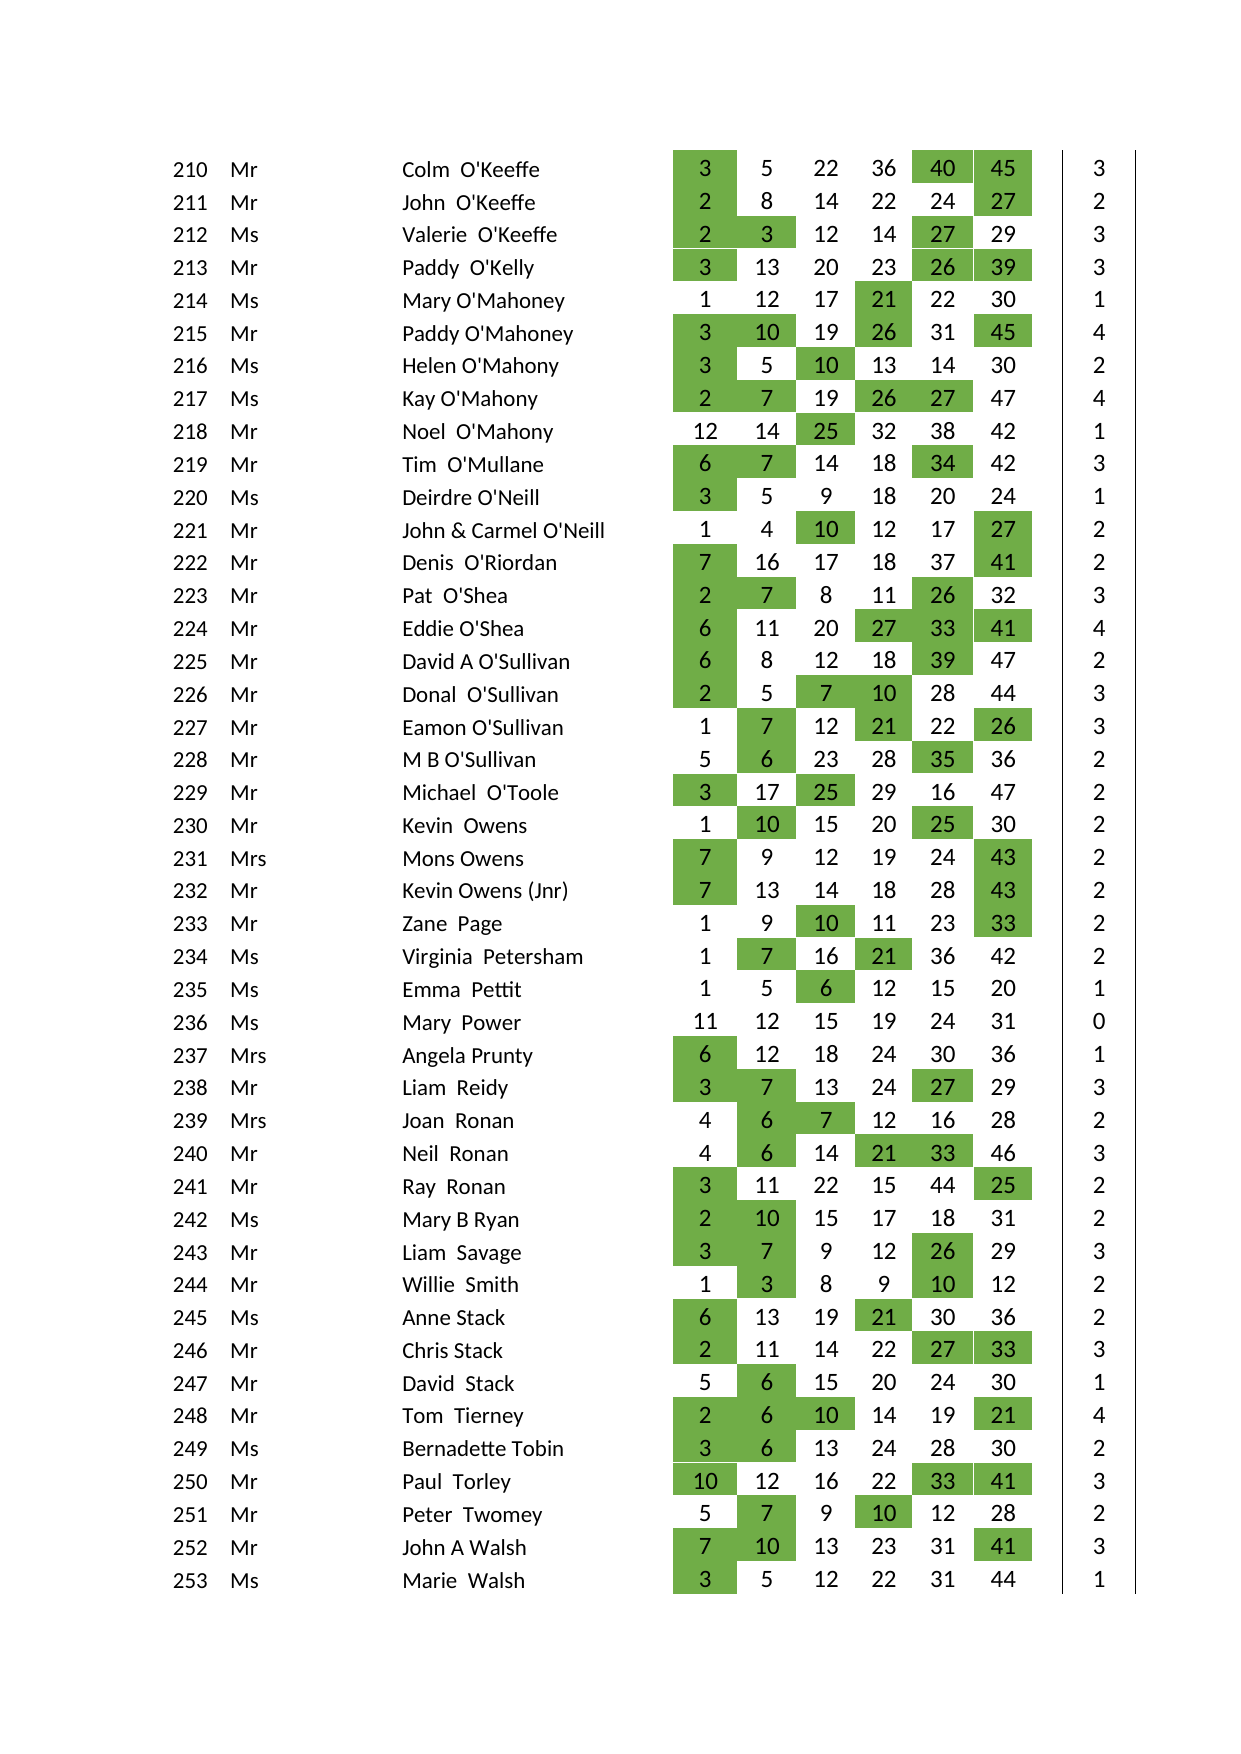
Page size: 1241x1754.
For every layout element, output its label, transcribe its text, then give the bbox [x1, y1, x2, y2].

table_cell [1033, 511, 1062, 544]
table_cell 14 [796, 183, 855, 216]
table_cell 47 [974, 774, 1032, 806]
table_cell 11 [737, 1331, 796, 1364]
table_cell 30 [912, 1299, 973, 1331]
table_cell 7 [737, 1495, 796, 1528]
table_cell 215 [160, 314, 219, 347]
table_cell 10 [855, 1495, 912, 1528]
table_cell 45 [974, 150, 1032, 183]
table_cell 229 [160, 774, 219, 806]
table_cell 7 [737, 380, 796, 412]
table_cell 31 [912, 1561, 973, 1594]
table_cell Colm O'Keeffe [391, 150, 673, 183]
table_cell 22 [855, 183, 912, 216]
table_cell Mrs [219, 1036, 391, 1069]
table_cell Tom Tierney [391, 1397, 673, 1430]
table_cell 25 [974, 1167, 1032, 1200]
table_cell Zane Page [391, 905, 673, 937]
table_cell Mr [219, 1528, 391, 1561]
table_cell 1 [1063, 1036, 1135, 1069]
table_cell John O'Keeffe [391, 183, 673, 216]
table_cell 2 [1063, 774, 1135, 806]
table_cell 221 [160, 511, 219, 544]
table_cell 12 [796, 1561, 855, 1594]
table_cell Angela Prunty [391, 1036, 673, 1069]
table_cell 27 [912, 380, 973, 412]
table_cell 237 [160, 1036, 219, 1069]
table_cell 5 [673, 1364, 737, 1397]
table_cell Mr [219, 806, 391, 839]
table_cell 4 [673, 1102, 737, 1134]
table_cell 30 [974, 281, 1032, 314]
table_cell 5 [737, 150, 796, 183]
table_cell Mary B Ryan [391, 1200, 673, 1233]
table_cell John A Walsh [391, 1528, 673, 1561]
table_cell 22 [855, 1331, 912, 1364]
table_cell [1033, 249, 1062, 281]
table_cell Mrs [219, 839, 391, 872]
table_cell 0 [1063, 1003, 1135, 1036]
table_cell 39 [912, 642, 973, 675]
table_cell Mrs [219, 1102, 391, 1134]
table_cell Valerie O'Keeffe [391, 216, 673, 248]
table_cell Anne Stack [391, 1299, 673, 1331]
table_cell 31 [912, 314, 973, 347]
table_cell Pat O'Shea [391, 577, 673, 609]
table_cell [1033, 347, 1062, 380]
table_cell 1 [673, 281, 737, 314]
table_cell [1033, 1299, 1062, 1331]
table_cell 241 [160, 1167, 219, 1200]
table_cell 242 [160, 1200, 219, 1233]
table_cell 17 [912, 511, 973, 544]
table_cell 6 [737, 1102, 796, 1134]
table_cell 11 [737, 609, 796, 642]
table_cell 2 [1063, 642, 1135, 675]
table_cell [1033, 774, 1062, 806]
table_cell Mr [219, 774, 391, 806]
table_cell 12 [796, 642, 855, 675]
table_cell 33 [912, 1134, 973, 1167]
table_cell [1033, 183, 1062, 216]
table_cell 12 [855, 511, 912, 544]
table_cell David Stack [391, 1364, 673, 1397]
table_cell 4 [737, 511, 796, 544]
table_cell 14 [796, 1331, 855, 1364]
table_cell 25 [796, 774, 855, 806]
table_cell 21 [855, 938, 912, 970]
table_cell 26 [974, 708, 1032, 741]
table_cell Mr [219, 445, 391, 478]
table_cell Mr [219, 183, 391, 216]
table_cell [1033, 380, 1062, 412]
table_cell 238 [160, 1069, 219, 1102]
table_cell 27 [912, 216, 973, 248]
table_cell 27 [912, 1069, 973, 1102]
table_cell 5 [737, 675, 796, 708]
table_cell [1033, 1003, 1062, 1036]
table_cell [1033, 1495, 1062, 1528]
table_cell 14 [796, 1134, 855, 1167]
table_cell [1033, 216, 1062, 248]
table_cell Ms [219, 347, 391, 380]
table_cell 1 [673, 806, 737, 839]
table_cell 3 [673, 1430, 737, 1462]
table_cell Peter Twomey [391, 1495, 673, 1528]
table_cell 33 [974, 1331, 1032, 1364]
table_cell 24 [912, 1364, 973, 1397]
table_cell 6 [737, 1430, 796, 1462]
table_cell 21 [855, 281, 912, 314]
table_cell 47 [974, 380, 1032, 412]
table_cell [1033, 642, 1062, 675]
table_cell Helen O'Mahony [391, 347, 673, 380]
table_cell 246 [160, 1331, 219, 1364]
table_cell 10 [796, 347, 855, 380]
table_cell 22 [912, 708, 973, 741]
table_cell 10 [796, 1397, 855, 1430]
table_cell 232 [160, 872, 219, 905]
table_cell 14 [912, 347, 973, 380]
table_cell Bernadette Tobin [391, 1430, 673, 1462]
table_cell Mary O'Mahoney [391, 281, 673, 314]
table_cell 9 [855, 1266, 912, 1298]
table_cell [1033, 806, 1062, 839]
table_cell Mr [219, 511, 391, 544]
table_cell 14 [796, 445, 855, 478]
table_cell Ms [219, 938, 391, 970]
table_cell 3 [1063, 1069, 1135, 1102]
table_cell [1033, 609, 1062, 642]
table_cell 7 [737, 708, 796, 741]
table_cell Paddy O'Mahoney [391, 314, 673, 347]
table_cell 1 [673, 511, 737, 544]
table_cell [1033, 1331, 1062, 1364]
table_cell Mons Owens [391, 839, 673, 872]
table_cell 2 [1063, 905, 1135, 937]
table_cell 42 [974, 938, 1032, 970]
table_cell 7 [796, 675, 855, 708]
table_cell 6 [737, 741, 796, 773]
table_cell 13 [796, 1430, 855, 1462]
table_cell 3 [673, 347, 737, 380]
table_cell 15 [912, 970, 973, 1003]
table_cell Paul Torley [391, 1463, 673, 1495]
table_cell 223 [160, 577, 219, 609]
table_cell Ms [219, 1430, 391, 1462]
table_cell 20 [974, 970, 1032, 1003]
table_cell [1033, 1364, 1062, 1397]
table_cell 2 [1063, 1266, 1135, 1298]
table_cell 19 [796, 1299, 855, 1331]
table_cell 46 [974, 1134, 1032, 1167]
table_cell Eddie O'Shea [391, 609, 673, 642]
table_cell 250 [160, 1463, 219, 1495]
table_cell 2 [1063, 806, 1135, 839]
table_cell 1 [1063, 1364, 1135, 1397]
table_cell 17 [855, 1200, 912, 1233]
table_cell 12 [737, 281, 796, 314]
table_cell Kay O'Mahony [391, 380, 673, 412]
table_cell Mr [219, 675, 391, 708]
table_cell 23 [796, 741, 855, 773]
table_cell [1033, 1036, 1062, 1069]
table_cell Mr [219, 249, 391, 281]
table_cell [1033, 544, 1062, 577]
table_cell 20 [855, 1364, 912, 1397]
table_cell 12 [912, 1495, 973, 1528]
table_cell Mr [219, 1397, 391, 1430]
table_cell Marie Walsh [391, 1561, 673, 1594]
table_cell 12 [855, 1102, 912, 1134]
table_cell 21 [855, 708, 912, 741]
table_cell 31 [974, 1200, 1032, 1233]
table_cell 218 [160, 413, 219, 445]
table_cell 28 [912, 1430, 973, 1462]
table_cell 10 [912, 1266, 973, 1298]
table_cell 19 [796, 314, 855, 347]
table_cell 20 [796, 609, 855, 642]
table_cell 28 [855, 741, 912, 773]
table_cell 3 [673, 1561, 737, 1594]
table_cell 45 [974, 314, 1032, 347]
table_cell Emma Pettit [391, 970, 673, 1003]
table_cell 4 [1063, 1397, 1135, 1430]
table_cell 234 [160, 938, 219, 970]
table_cell 10 [737, 1528, 796, 1561]
table_cell 29 [974, 216, 1032, 248]
table_cell 11 [737, 1167, 796, 1200]
table_cell 220 [160, 478, 219, 511]
table_cell 24 [855, 1430, 912, 1462]
table_cell Mr [219, 1266, 391, 1298]
table_cell 44 [974, 1561, 1032, 1594]
table_cell 23 [912, 905, 973, 937]
table_cell 3 [1063, 249, 1135, 281]
table_cell 3 [673, 1167, 737, 1200]
table_cell 2 [1063, 1167, 1135, 1200]
table_cell 26 [855, 380, 912, 412]
table_cell 3 [1063, 577, 1135, 609]
table_cell Michael O'Toole [391, 774, 673, 806]
table_cell 4 [1063, 380, 1135, 412]
table_cell 25 [796, 413, 855, 445]
table_cell 14 [796, 872, 855, 905]
table_cell 2 [673, 1331, 737, 1364]
table_cell 2 [673, 216, 737, 248]
table_cell 222 [160, 544, 219, 577]
table_cell 12 [737, 1003, 796, 1036]
table_cell 2 [1063, 839, 1135, 872]
table_cell 2 [1063, 1200, 1135, 1233]
table_cell 243 [160, 1233, 219, 1266]
table_cell 7 [737, 445, 796, 478]
table_cell 26 [855, 314, 912, 347]
table_cell 3 [1063, 1233, 1135, 1266]
table_cell 1 [673, 938, 737, 970]
table_cell 14 [855, 216, 912, 248]
table_cell 6 [673, 1299, 737, 1331]
table_cell 28 [974, 1102, 1032, 1134]
table_cell Ms [219, 1299, 391, 1331]
table_cell 1 [673, 905, 737, 937]
table_cell 29 [974, 1069, 1032, 1102]
table_cell 248 [160, 1397, 219, 1430]
table_cell 24 [912, 183, 973, 216]
table_cell 5 [737, 347, 796, 380]
table_cell 1 [673, 1266, 737, 1298]
table_cell 9 [796, 1495, 855, 1528]
table_cell [1033, 478, 1062, 511]
table_cell 19 [855, 1003, 912, 1036]
table_cell 3 [1063, 150, 1135, 183]
table_cell 33 [912, 1463, 973, 1495]
table_cell Ms [219, 1003, 391, 1036]
table_cell 29 [974, 1233, 1032, 1266]
table_cell 5 [673, 741, 737, 773]
table_cell 8 [737, 642, 796, 675]
table_cell 4 [1063, 314, 1135, 347]
table_cell [1033, 970, 1062, 1003]
table_cell 4 [673, 1134, 737, 1167]
table_cell Mr [219, 1069, 391, 1102]
table_cell [1033, 1463, 1062, 1495]
table_cell Ms [219, 970, 391, 1003]
table_cell Ms [219, 1561, 391, 1594]
table_cell 18 [796, 1036, 855, 1069]
table_cell 1 [1063, 970, 1135, 1003]
table_cell Ms [219, 380, 391, 412]
table_cell Deirdre O'Neill [391, 478, 673, 511]
table_cell 10 [737, 314, 796, 347]
table_cell 3 [673, 1233, 737, 1266]
table_cell 2 [1063, 347, 1135, 380]
table_cell Mr [219, 708, 391, 741]
table_cell 17 [796, 281, 855, 314]
table_cell 21 [855, 1299, 912, 1331]
table_cell 18 [855, 872, 912, 905]
table_cell 2 [673, 183, 737, 216]
table_cell 225 [160, 642, 219, 675]
table_cell [1033, 839, 1062, 872]
table_cell 210 [160, 150, 219, 183]
table_cell Mr [219, 1463, 391, 1495]
table_cell 40 [912, 150, 973, 183]
table_cell 239 [160, 1102, 219, 1134]
table_cell 42 [974, 445, 1032, 478]
table_cell Mr [219, 905, 391, 937]
table_cell 41 [974, 1463, 1032, 1495]
table_cell Mr [219, 1495, 391, 1528]
table_cell Donal O'Sullivan [391, 675, 673, 708]
table_cell 28 [912, 675, 973, 708]
table_cell 27 [974, 511, 1032, 544]
table_cell Paddy O'Kelly [391, 249, 673, 281]
table_cell 214 [160, 281, 219, 314]
table_cell 2 [673, 1397, 737, 1430]
table_cell 36 [855, 150, 912, 183]
table_cell 2 [673, 577, 737, 609]
table_cell 31 [974, 1003, 1032, 1036]
table_cell Mr [219, 609, 391, 642]
table_cell 8 [796, 1266, 855, 1298]
table_cell 20 [855, 806, 912, 839]
table_cell Ray Ronan [391, 1167, 673, 1200]
table_cell 2 [673, 1200, 737, 1233]
table_cell 30 [974, 347, 1032, 380]
table_cell 39 [974, 249, 1032, 281]
table_cell 12 [796, 839, 855, 872]
table_cell 224 [160, 609, 219, 642]
table_cell Virginia Petersham [391, 938, 673, 970]
table_cell 3 [1063, 1528, 1135, 1561]
table_cell 2 [1063, 1495, 1135, 1528]
table_cell 27 [912, 1331, 973, 1364]
table_cell 15 [796, 1003, 855, 1036]
table_cell 16 [737, 544, 796, 577]
table_cell Mr [219, 741, 391, 773]
table_cell 7 [737, 1233, 796, 1266]
table_cell 22 [796, 150, 855, 183]
table_cell Mr [219, 1364, 391, 1397]
table_cell 252 [160, 1528, 219, 1561]
table_cell 12 [855, 970, 912, 1003]
table_cell Kevin Owens (Jnr) [391, 872, 673, 905]
table_cell 227 [160, 708, 219, 741]
table_cell 1 [1063, 281, 1135, 314]
table_cell 42 [974, 413, 1032, 445]
table_cell 22 [855, 1561, 912, 1594]
table_cell 2 [1063, 511, 1135, 544]
table_cell Eamon O'Sullivan [391, 708, 673, 741]
table_cell 36 [974, 1036, 1032, 1069]
table_cell 13 [737, 872, 796, 905]
table_cell 21 [974, 1397, 1032, 1430]
table_cell 33 [974, 905, 1032, 937]
table_cell 15 [796, 1200, 855, 1233]
table_cell Mr [219, 150, 391, 183]
table_cell 13 [855, 347, 912, 380]
table_cell 6 [737, 1364, 796, 1397]
table_cell 211 [160, 183, 219, 216]
table_cell 26 [912, 249, 973, 281]
table_cell 9 [796, 1233, 855, 1266]
table_cell 22 [796, 1167, 855, 1200]
table_cell 9 [796, 478, 855, 511]
table_cell 13 [737, 249, 796, 281]
table_cell 236 [160, 1003, 219, 1036]
table_cell 15 [796, 1364, 855, 1397]
table_cell 1 [1063, 413, 1135, 445]
table_cell Ms [219, 478, 391, 511]
table_cell 43 [974, 839, 1032, 872]
table_cell Joan Ronan [391, 1102, 673, 1134]
table_cell 1 [1063, 478, 1135, 511]
table_cell 10 [796, 511, 855, 544]
table_cell 44 [912, 1167, 973, 1200]
table_cell 245 [160, 1299, 219, 1331]
table_cell [1033, 413, 1062, 445]
table_cell 20 [796, 249, 855, 281]
table_cell 32 [974, 577, 1032, 609]
table_cell 13 [796, 1069, 855, 1102]
table_cell 5 [673, 1495, 737, 1528]
table_cell 10 [855, 675, 912, 708]
table_cell 36 [912, 938, 973, 970]
table_cell 10 [737, 1200, 796, 1233]
table_cell 36 [974, 741, 1032, 773]
table_cell 30 [974, 1364, 1032, 1397]
table_cell 7 [673, 1528, 737, 1561]
table_cell 23 [855, 1528, 912, 1561]
table_cell 7 [737, 938, 796, 970]
table_cell 3 [1063, 1463, 1135, 1495]
table_cell 2 [1063, 872, 1135, 905]
table_cell 38 [912, 413, 973, 445]
table_cell [1033, 1397, 1062, 1430]
table_cell 7 [737, 1069, 796, 1102]
table_cell [1033, 577, 1062, 609]
table_cell Mr [219, 1167, 391, 1200]
table_cell 12 [796, 708, 855, 741]
table_cell 35 [912, 741, 973, 773]
table_cell Ms [219, 281, 391, 314]
table_cell 3 [1063, 216, 1135, 248]
table_cell Mr [219, 872, 391, 905]
table_cell 16 [796, 1463, 855, 1495]
table_cell 15 [855, 1167, 912, 1200]
table_cell 12 [796, 216, 855, 248]
table_cell [1033, 1528, 1062, 1561]
table_cell Mr [219, 1331, 391, 1364]
table_cell 6 [737, 1134, 796, 1167]
table_cell 28 [912, 872, 973, 905]
table_cell 228 [160, 741, 219, 773]
table_cell [1033, 1167, 1062, 1200]
table_cell Liam Savage [391, 1233, 673, 1266]
table_cell 6 [737, 1397, 796, 1430]
table_cell 18 [855, 642, 912, 675]
table_cell 33 [912, 609, 973, 642]
table_cell 44 [974, 675, 1032, 708]
table_cell 31 [912, 1528, 973, 1561]
table_cell 9 [737, 905, 796, 937]
table_cell 18 [855, 478, 912, 511]
table_cell Mr [219, 642, 391, 675]
table_cell 235 [160, 970, 219, 1003]
table_cell [1033, 1561, 1062, 1594]
table_cell Mr [219, 413, 391, 445]
table_cell 3 [673, 249, 737, 281]
table_cell 6 [673, 445, 737, 478]
table_cell 20 [912, 478, 973, 511]
table_cell 249 [160, 1430, 219, 1462]
table_cell 22 [855, 1463, 912, 1495]
table_cell 24 [912, 839, 973, 872]
table_cell 5 [737, 1561, 796, 1594]
table_cell 19 [855, 839, 912, 872]
table_cell 2 [1063, 183, 1135, 216]
table_cell [1033, 1069, 1062, 1102]
table_cell 27 [974, 183, 1032, 216]
table_cell 12 [855, 1233, 912, 1266]
table_cell 30 [974, 806, 1032, 839]
table_cell 3 [673, 478, 737, 511]
table_cell [1033, 445, 1062, 478]
table_cell 2 [673, 675, 737, 708]
table_cell [1033, 905, 1062, 937]
table_cell 25 [912, 806, 973, 839]
table_cell [1033, 1430, 1062, 1462]
table_cell [1033, 938, 1062, 970]
table_cell 29 [855, 774, 912, 806]
table_cell [1033, 1102, 1062, 1134]
table_cell 27 [855, 609, 912, 642]
table_cell 21 [855, 1134, 912, 1167]
table_cell 3 [1063, 1331, 1135, 1364]
table_cell Mr [219, 314, 391, 347]
table_cell 14 [855, 1397, 912, 1430]
table_cell [1033, 1134, 1062, 1167]
table_cell 24 [855, 1036, 912, 1069]
table_cell 11 [855, 905, 912, 937]
table_cell 2 [1063, 1299, 1135, 1331]
table_cell 7 [796, 1102, 855, 1134]
table_cell 12 [974, 1266, 1032, 1298]
table_cell 6 [673, 1036, 737, 1069]
table_cell 17 [796, 544, 855, 577]
table_cell Mary Power [391, 1003, 673, 1036]
table_cell 4 [1063, 609, 1135, 642]
table_cell 36 [974, 1299, 1032, 1331]
table_cell 10 [796, 905, 855, 937]
table_cell 3 [737, 216, 796, 248]
table_cell 15 [796, 806, 855, 839]
table_cell [1033, 741, 1062, 773]
table_cell 231 [160, 839, 219, 872]
table_cell 251 [160, 1495, 219, 1528]
table_cell Chris Stack [391, 1331, 673, 1364]
table_cell 32 [855, 413, 912, 445]
table_cell 41 [974, 609, 1032, 642]
table_cell 253 [160, 1561, 219, 1594]
table_cell John & Carmel O'Neill [391, 511, 673, 544]
table_cell 2 [673, 380, 737, 412]
table_cell 219 [160, 445, 219, 478]
table_cell 43 [974, 872, 1032, 905]
table_cell [1033, 150, 1062, 183]
table_cell 24 [912, 1003, 973, 1036]
table_cell 6 [796, 970, 855, 1003]
table_cell 12 [737, 1463, 796, 1495]
table_cell 37 [912, 544, 973, 577]
table_cell 11 [673, 1003, 737, 1036]
table_cell 16 [912, 774, 973, 806]
table_cell Mr [219, 1233, 391, 1266]
table_cell 10 [673, 1463, 737, 1495]
table_cell [1033, 708, 1062, 741]
table_cell 226 [160, 675, 219, 708]
table_cell 7 [673, 839, 737, 872]
table_cell Denis O'Riordan [391, 544, 673, 577]
table_cell 8 [796, 577, 855, 609]
table_cell 2 [1063, 544, 1135, 577]
table_cell 41 [974, 1528, 1032, 1561]
table_cell Willie Smith [391, 1266, 673, 1298]
table_cell 28 [974, 1495, 1032, 1528]
table_cell Liam Reidy [391, 1069, 673, 1102]
table_cell 212 [160, 216, 219, 248]
table_cell 1 [1063, 1561, 1135, 1594]
table_cell 34 [912, 445, 973, 478]
table_cell 13 [737, 1299, 796, 1331]
table_cell 1 [673, 970, 737, 1003]
table_cell 23 [855, 249, 912, 281]
table_cell 3 [737, 1266, 796, 1298]
table_cell 8 [737, 183, 796, 216]
table_cell 2 [1063, 938, 1135, 970]
table_cell 3 [1063, 445, 1135, 478]
table_cell Mr [219, 1134, 391, 1167]
table_cell 6 [673, 642, 737, 675]
table_cell 3 [673, 150, 737, 183]
table_cell 18 [912, 1200, 973, 1233]
table_cell 16 [912, 1102, 973, 1134]
table_cell [1033, 872, 1062, 905]
table_cell 26 [912, 577, 973, 609]
table_cell 12 [673, 413, 737, 445]
table_cell [1033, 1233, 1062, 1266]
table_cell [1033, 1200, 1062, 1233]
table_cell Noel O'Mahony [391, 413, 673, 445]
table_cell 244 [160, 1266, 219, 1298]
table_cell 7 [673, 872, 737, 905]
table_cell 3 [673, 774, 737, 806]
table_cell 240 [160, 1134, 219, 1167]
table_cell 30 [912, 1036, 973, 1069]
table_cell 3 [1063, 708, 1135, 741]
table_cell 17 [737, 774, 796, 806]
table_cell 213 [160, 249, 219, 281]
table_cell [1033, 281, 1062, 314]
table_cell 7 [673, 544, 737, 577]
table_cell [1033, 1266, 1062, 1298]
table_cell Tim O'Mullane [391, 445, 673, 478]
table_cell 10 [737, 806, 796, 839]
table_cell 2 [1063, 1102, 1135, 1134]
table_cell M B O'Sullivan [391, 741, 673, 773]
table_cell 22 [912, 281, 973, 314]
table_cell 5 [737, 478, 796, 511]
table_cell 18 [855, 445, 912, 478]
table_cell 3 [1063, 675, 1135, 708]
table_cell David A O'Sullivan [391, 642, 673, 675]
table_cell 30 [974, 1430, 1032, 1462]
table_cell 230 [160, 806, 219, 839]
table_cell 1 [673, 708, 737, 741]
table_cell 24 [974, 478, 1032, 511]
table_cell 216 [160, 347, 219, 380]
table_cell 2 [1063, 741, 1135, 773]
table_cell 3 [673, 314, 737, 347]
table_cell Ms [219, 216, 391, 248]
table_cell 3 [673, 1069, 737, 1102]
table_cell 7 [737, 577, 796, 609]
table_cell 217 [160, 380, 219, 412]
table_cell Mr [219, 577, 391, 609]
table_cell 14 [737, 413, 796, 445]
table_cell 5 [737, 970, 796, 1003]
table_cell 13 [796, 1528, 855, 1561]
table_cell 19 [912, 1397, 973, 1430]
table_cell [1033, 314, 1062, 347]
table_cell 3 [1063, 1134, 1135, 1167]
table_cell 16 [796, 938, 855, 970]
table_cell Mr [219, 544, 391, 577]
table_cell [1033, 675, 1062, 708]
table_cell 9 [737, 839, 796, 872]
table_cell Neil Ronan [391, 1134, 673, 1167]
table_cell 11 [855, 577, 912, 609]
table_cell 41 [974, 544, 1032, 577]
table_cell 12 [737, 1036, 796, 1069]
table_cell 19 [796, 380, 855, 412]
table_cell 47 [974, 642, 1032, 675]
table_cell 233 [160, 905, 219, 937]
table_cell 247 [160, 1364, 219, 1397]
table_cell 6 [673, 609, 737, 642]
table_cell 2 [1063, 1430, 1135, 1462]
table_cell 24 [855, 1069, 912, 1102]
table_cell 18 [855, 544, 912, 577]
table_cell Ms [219, 1200, 391, 1233]
table_cell Kevin Owens [391, 806, 673, 839]
table_cell 26 [912, 1233, 973, 1266]
